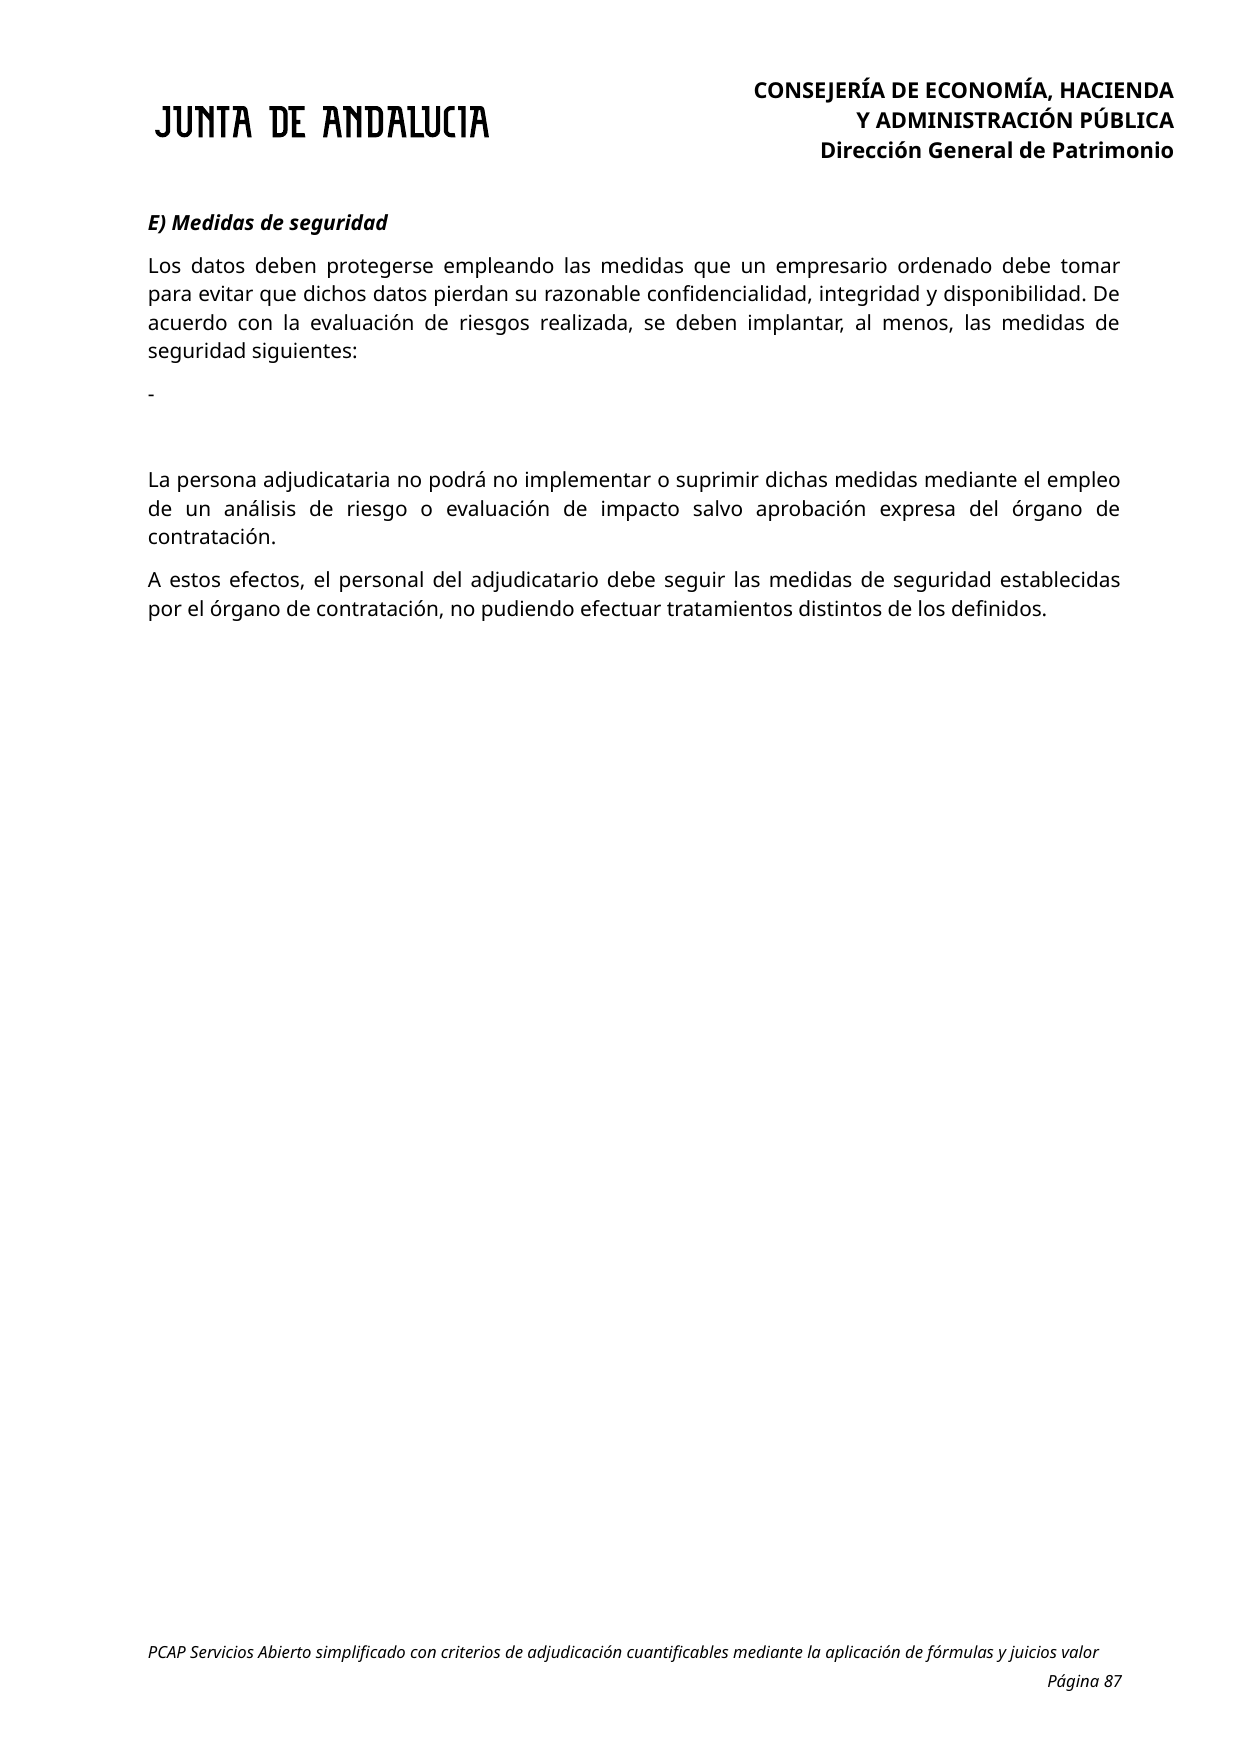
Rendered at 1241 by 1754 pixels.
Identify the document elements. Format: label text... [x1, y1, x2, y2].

text Los datos deben protegerse empleando las medidas que un empresario ordenado debe tomar para evitar que dichos datos pierdan su razonable confidencialidad, integridad y disponibilidad. De acuerdo con la evaluación de riesgos realizada, se deben implantar, al menos, las medidas de seguridad siguientes: [148, 251, 1122, 365]
text E) Medidas de seguridad [148, 208, 1122, 237]
text A estos efectos, el personal del adjudicatario debe seguir las medidas de seguridad establecidas por el órgano de contratación, no pudiendo efectuar tratamientos distintos de los definidos. [148, 565, 1122, 622]
text La persona adjudicataria no podrá no implementar o suprimir dichas medidas mediante el empleo de un análisis de riesgo o evaluación de impacto salvo aprobación expresa del órgano de contratación. [148, 466, 1122, 551]
text - [148, 379, 1122, 408]
